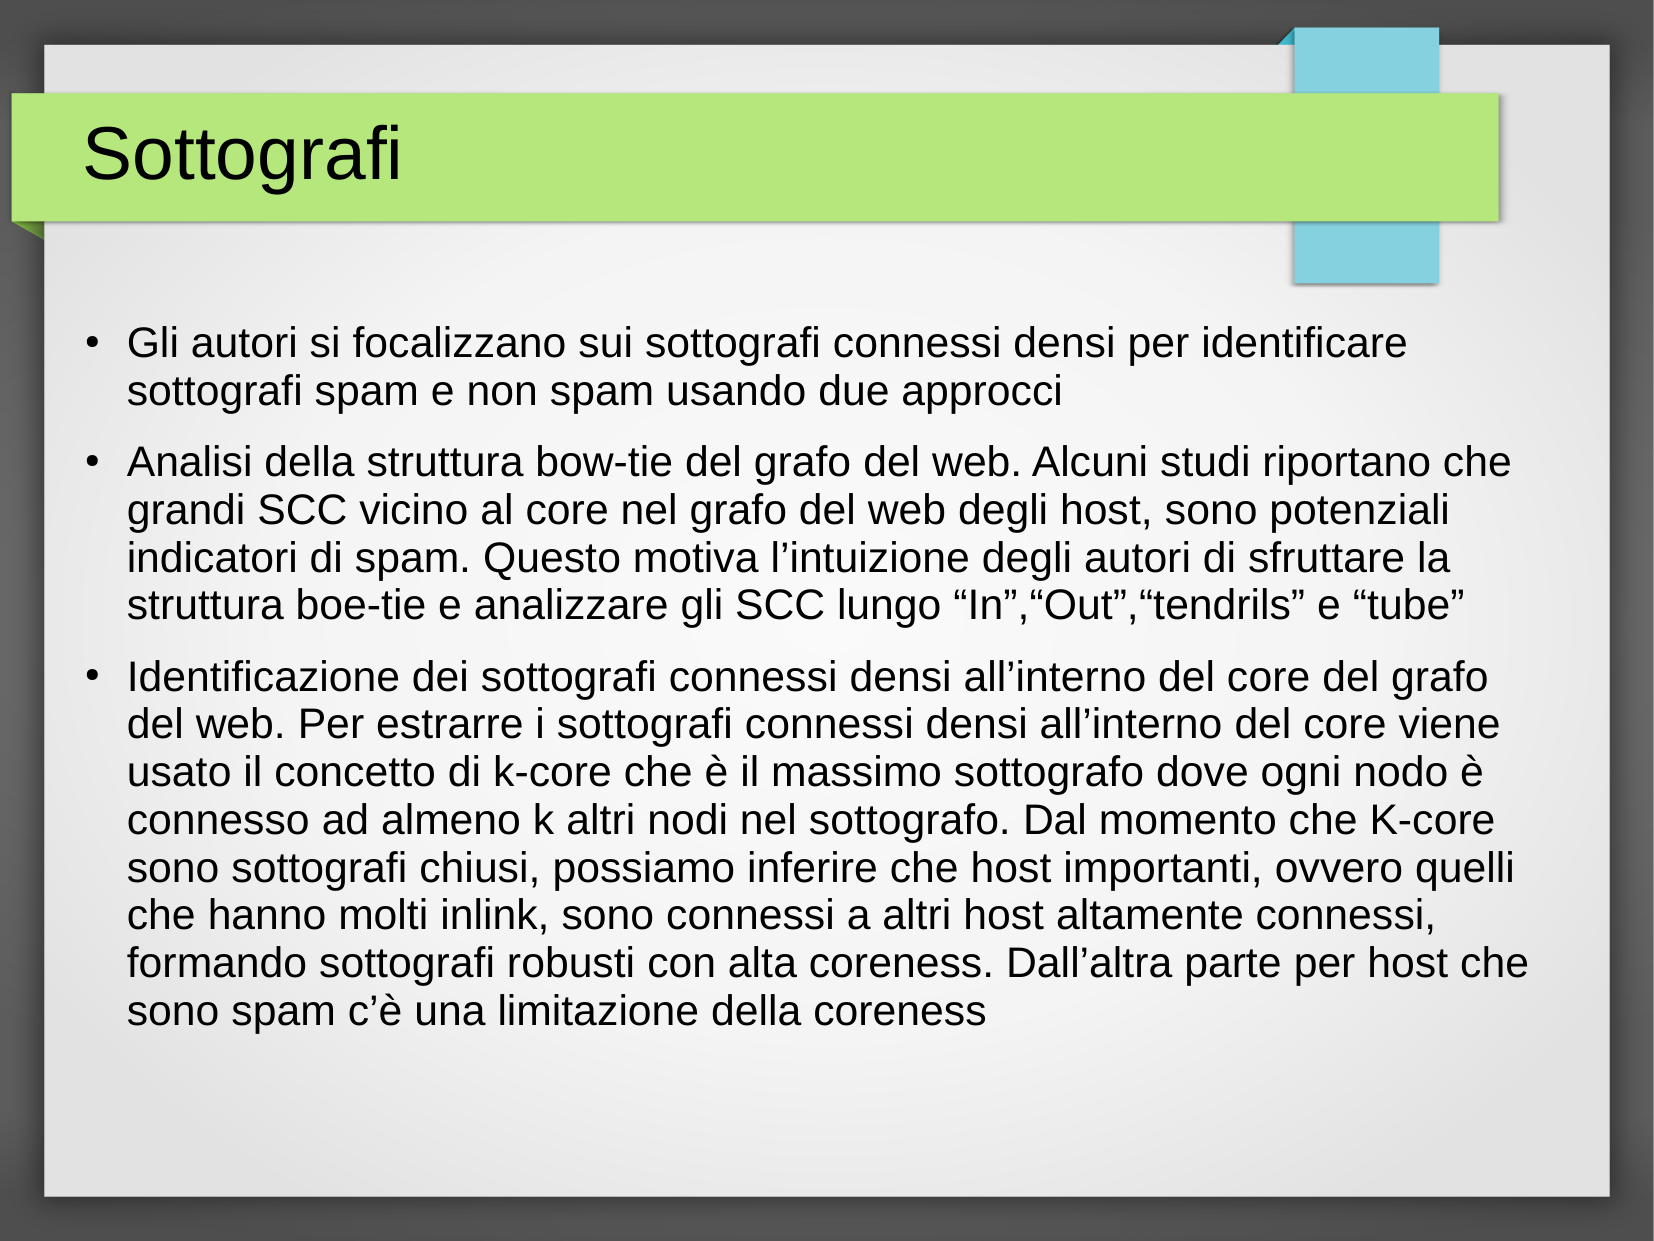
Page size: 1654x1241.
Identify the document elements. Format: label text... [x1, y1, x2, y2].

list Gli autori si focalizzano sui sottografi connessi densi per identificare sottografi spam e non spam usando due approcci Analisi della struttura bow-tie del grafo del web. Alcuni studi riportano che grandi SCC vicino al core nel grafo del web degli host, sono potenziali indicatori di spam. Questo motiva l’intuizione degli autori di sfruttare la struttura boe-tie e analizzare gli SCC lungo “In”,“Out”,“tendrils” e “tube” Identificazione dei sottografi connessi densi all’interno del core del grafo del web. Per estrarre i sottografi connessi densi all’interno del core viene usato il concetto di k-core che è il massimo sottografo dove ogni nodo è connesso ad almeno k altri nodi nel sottografo. Dal momento che K-core sono sottografi chiusi, possiamo inferire che host importanti, ovvero quelli che hanno molti inlink, sono connessi a altri host altamente connessi, formando sottografi robusti con alta coreness. Dall’altra parte per host che sono spam c’è una limitazione della coreness [70, 318, 1560, 1111]
title Sottografi [82, 94, 1264, 213]
picture [0, 0, 1654, 1241]
